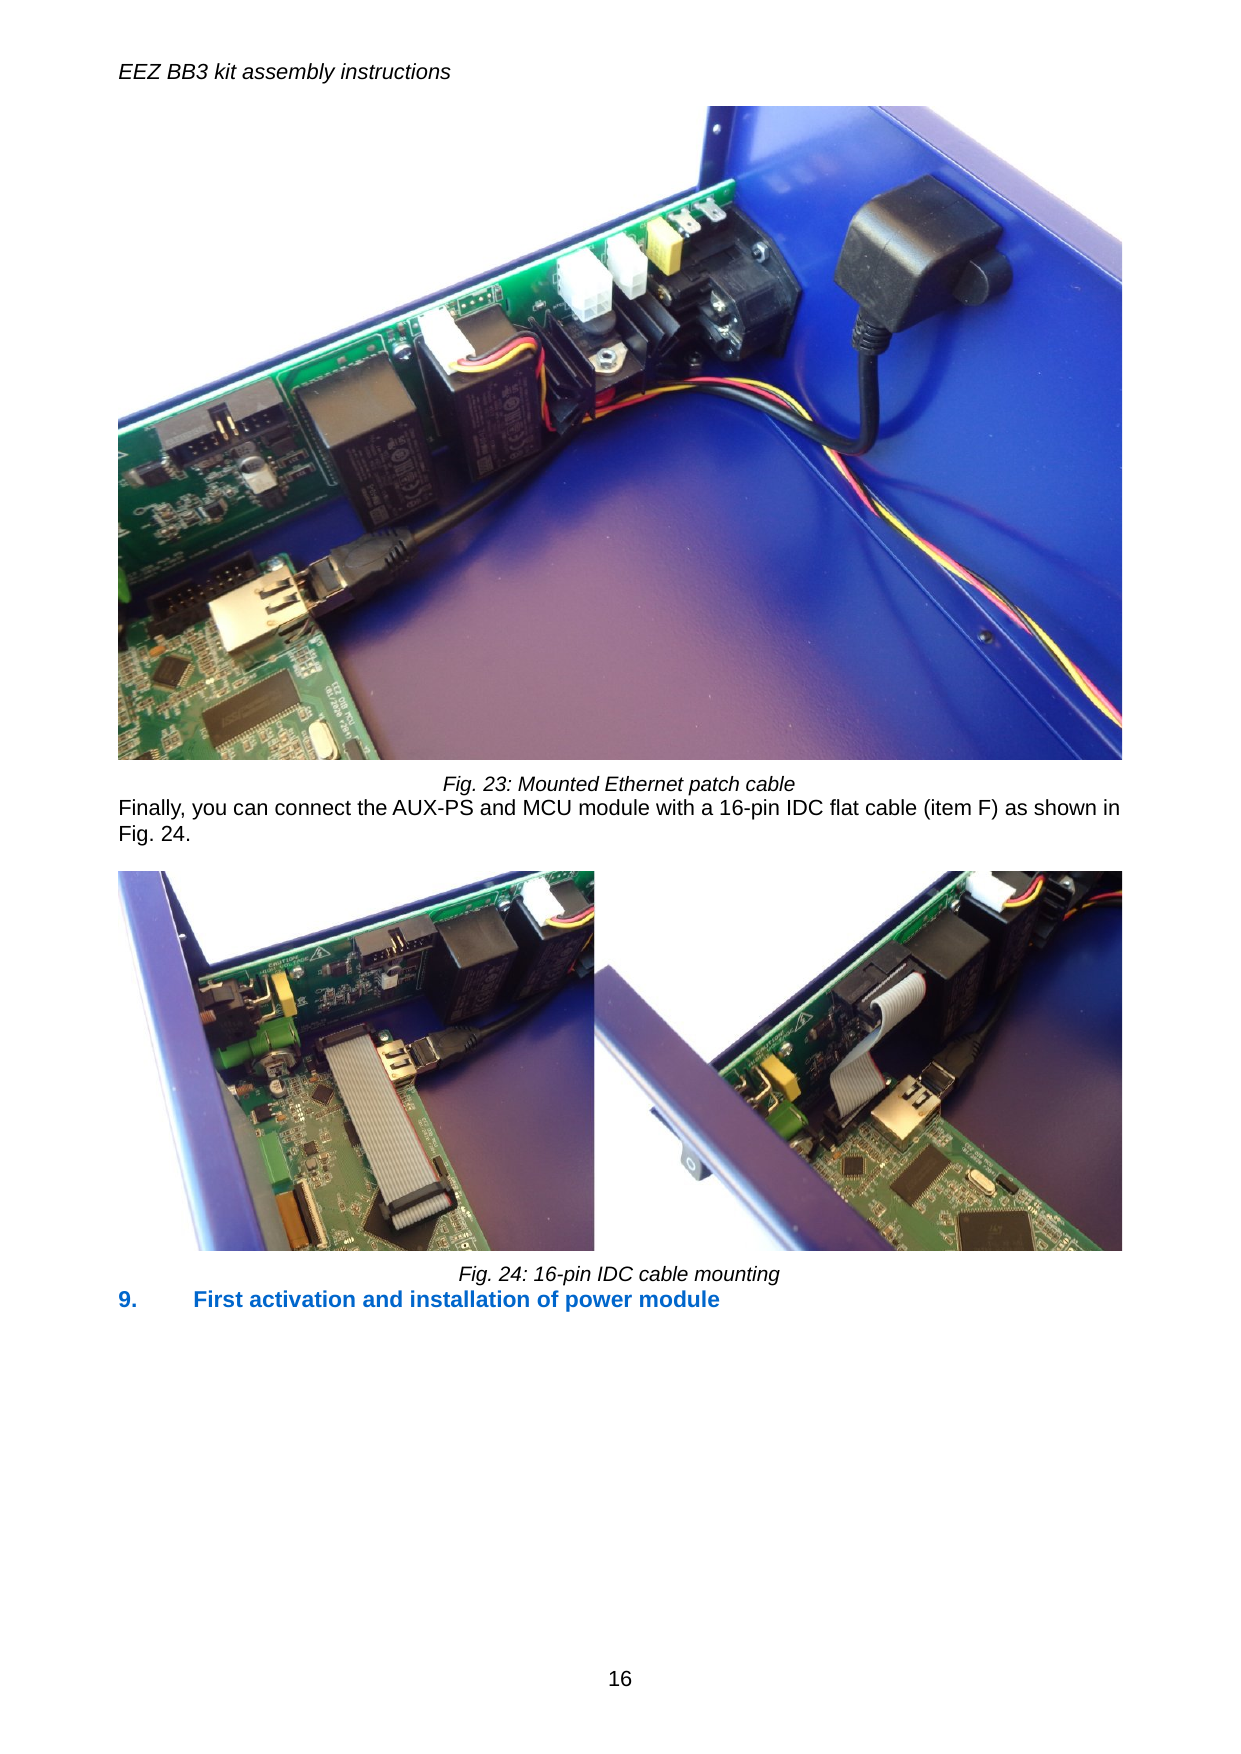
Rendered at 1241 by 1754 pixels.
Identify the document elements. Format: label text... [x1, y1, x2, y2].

picture [118, 871, 1123, 1251]
text Finally, you can connect the AUX-PS and MCU module with a 16-pin IDC flat cable (item F) as shown in Fig. 24. [118, 795, 1122, 846]
subtitle First activation and installation of power module [118, 1286, 1122, 1313]
text Fig. : Mounted Ethernet patch cable [118, 760, 1122, 795]
picture [118, 106, 1123, 760]
list Fig. : 16-pin IDC cable mounting [118, 1251, 1122, 1286]
